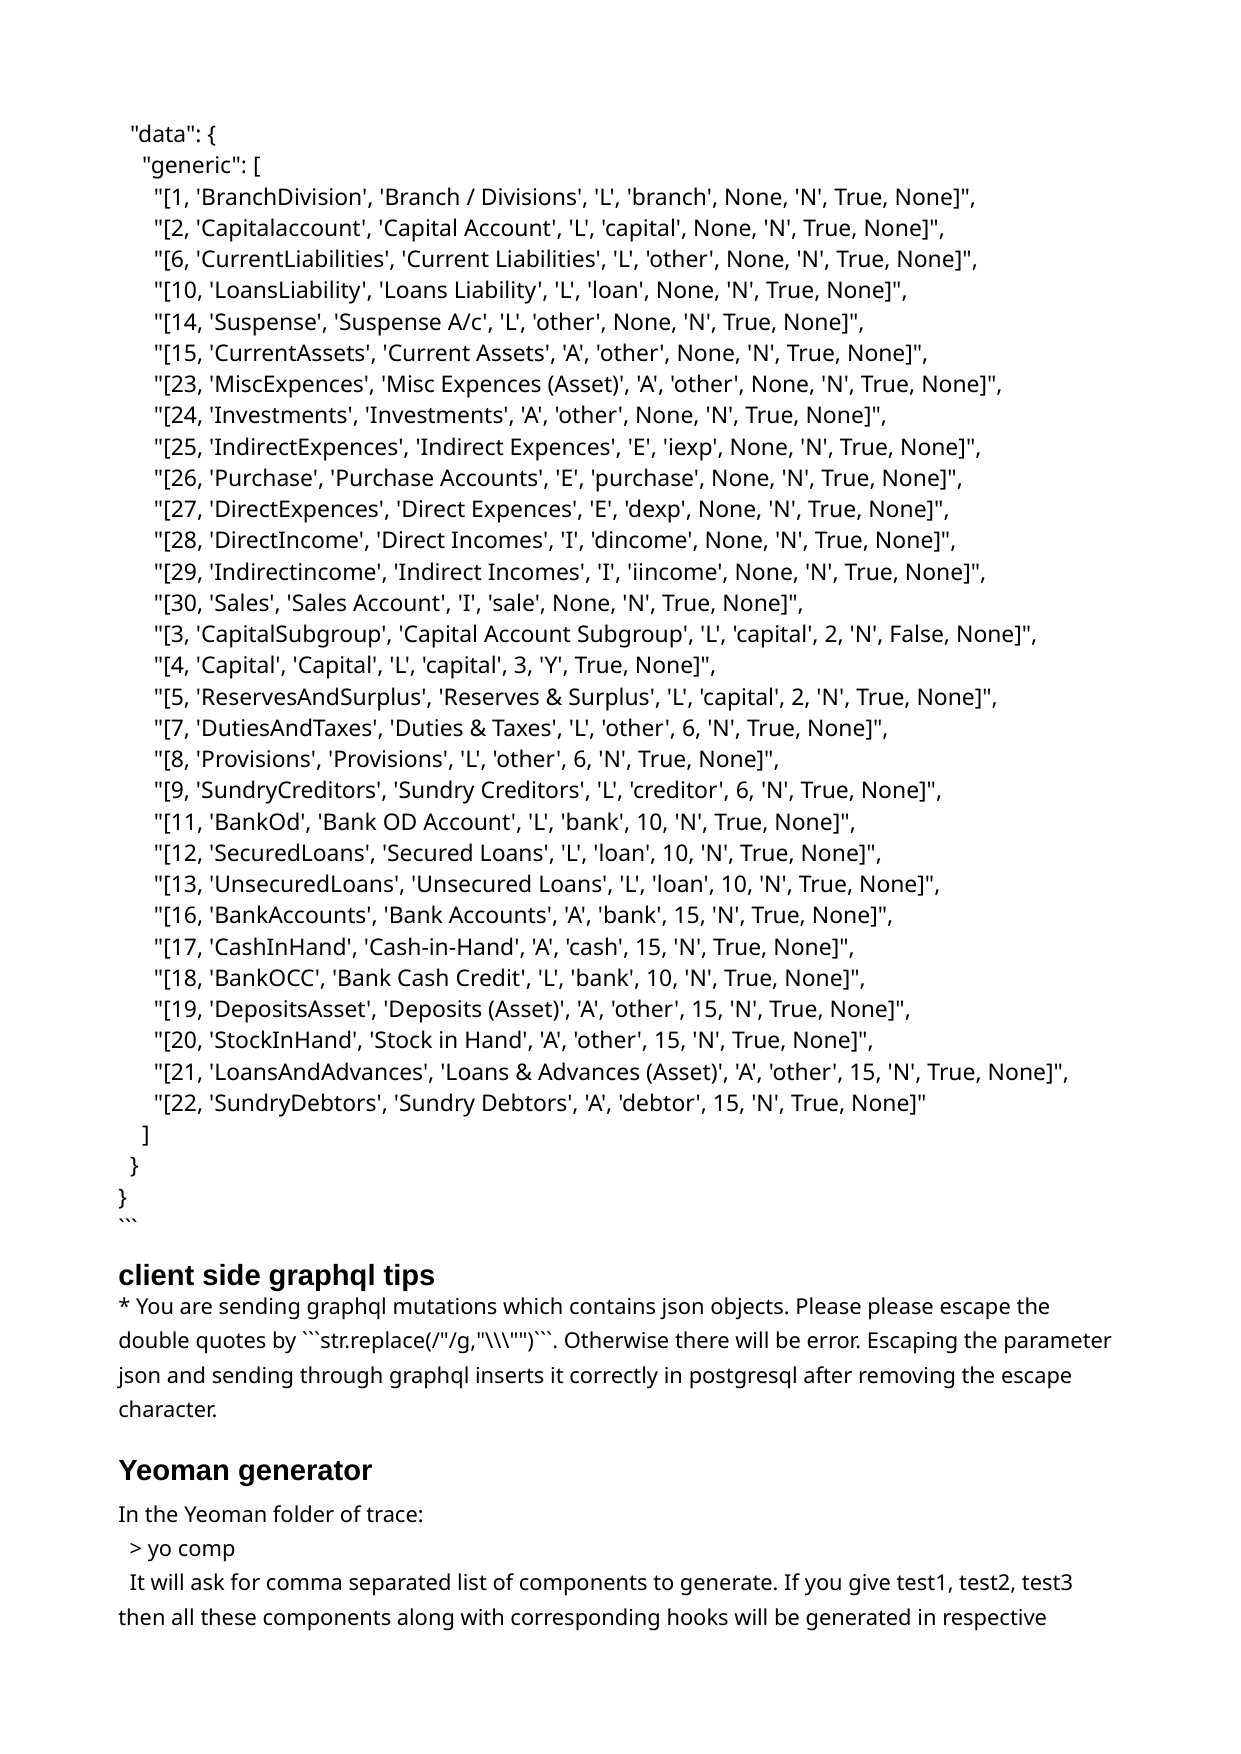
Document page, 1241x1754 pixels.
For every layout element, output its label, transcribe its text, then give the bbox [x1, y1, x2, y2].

text "[16, 'BankAccounts', 'Bank Accounts', 'A', 'bank', 15, 'N', True, None]", [118, 899, 1122, 931]
text "[7, 'DutiesAndTaxes', 'Duties & Taxes', 'L', 'other', 6, 'N', True, None]", [118, 712, 1122, 743]
text In the Yeoman folder of trace: [118, 1499, 1122, 1529]
text "[4, 'Capital', 'Capital', 'L', 'capital', 3, 'Y', True, None]", [118, 649, 1122, 681]
text "[15, 'CurrentAssets', 'Current Assets', 'A', 'other', None, 'N', True, None]", [118, 337, 1122, 368]
text "[6, 'CurrentLiabilities', 'Current Liabilities', 'L', 'other', None, 'N', True, None]", [118, 243, 1122, 274]
text "data": { [118, 118, 1122, 149]
text "[25, 'IndirectExpences', 'Indirect Expences', 'E', 'iexp', None, 'N', True, None]", [118, 431, 1122, 462]
text "[8, 'Provisions', 'Provisions', 'L', 'other', 6, 'N', True, None]", [118, 743, 1122, 774]
text "[12, 'SecuredLoans', 'Secured Loans', 'L', 'loan', 10, 'N', True, None]", [118, 837, 1122, 868]
text "generic": [ [118, 149, 1122, 181]
text "[2, 'Capitalaccount', 'Capital Account', 'L', 'capital', None, 'N', True, None]", [118, 212, 1122, 243]
text "[28, 'DirectIncome', 'Direct Incomes', 'I', 'dincome', None, 'N', True, None]", [118, 524, 1122, 556]
text "[27, 'DirectExpences', 'Direct Expences', 'E', 'dexp', None, 'N', True, None]", [118, 493, 1122, 524]
subtitle Yeoman generator [118, 1453, 1122, 1486]
text "[26, 'Purchase', 'Purchase Accounts', 'E', 'purchase', None, 'N', True, None]", [118, 462, 1122, 493]
text } [118, 1181, 1122, 1212]
text "[21, 'LoansAndAdvances', 'Loans & Advances (Asset)', 'A', 'other', 15, 'N', True, None]", [118, 1056, 1122, 1087]
subtitle client side graphql tips [118, 1258, 1122, 1291]
text "[20, 'StockInHand', 'Stock in Hand', 'A', 'other', 15, 'N', True, None]", [118, 1024, 1122, 1056]
text "[30, 'Sales', 'Sales Account', 'I', 'sale', None, 'N', True, None]", [118, 587, 1122, 618]
text It will ask for comma separated list of components to generate. If you give test1, test2, test3 then all these components along with corresponding hooks will be generated in respective [118, 1567, 1122, 1631]
text "[5, 'ReservesAndSurplus', 'Reserves & Surplus', 'L', 'capital', 2, 'N', True, None]", [118, 681, 1122, 712]
text "[9, 'SundryCreditors', 'Sundry Creditors', 'L', 'creditor', 6, 'N', True, None]", [118, 774, 1122, 806]
text "[29, 'Indirectincome', 'Indirect Incomes', 'I', 'iincome', None, 'N', True, None]", [118, 556, 1122, 587]
text "[1, 'BranchDivision', 'Branch / Divisions', 'L', 'branch', None, 'N', True, None]", [118, 181, 1122, 212]
text "[24, 'Investments', 'Investments', 'A', 'other', None, 'N', True, None]", [118, 399, 1122, 431]
text "[17, 'CashInHand', 'Cash-in-Hand', 'A', 'cash', 15, 'N', True, None]", [118, 931, 1122, 962]
text * You are sending graphql mutations which contains json objects. Please please escape the double quotes by ```str.replace(/"/g,"\\\"")```. Otherwise there will be error. Escaping the parameter json and sending through graphql inserts it correctly in postgresql after removing the escape character. [118, 1291, 1122, 1423]
text "[19, 'DepositsAsset', 'Deposits (Asset)', 'A', 'other', 15, 'N', True, None]", [118, 993, 1122, 1024]
text "[10, 'LoansLiability', 'Loans Liability', 'L', 'loan', None, 'N', True, None]", [118, 274, 1122, 306]
text "[13, 'UnsecuredLoans', 'Unsecured Loans', 'L', 'loan', 10, 'N', True, None]", [118, 868, 1122, 899]
text } [118, 1149, 1122, 1181]
text "[11, 'BankOd', 'Bank OD Account', 'L', 'bank', 10, 'N', True, None]", [118, 806, 1122, 837]
text > yo comp [118, 1533, 1122, 1563]
text "[23, 'MiscExpences', 'Misc Expences (Asset)', 'A', 'other', None, 'N', True, None]", [118, 368, 1122, 399]
text ``` [118, 1212, 1122, 1243]
text "[22, 'SundryDebtors', 'Sundry Debtors', 'A', 'debtor', 15, 'N', True, None]" [118, 1087, 1122, 1118]
text "[14, 'Suspense', 'Suspense A/c', 'L', 'other', None, 'N', True, None]", [118, 306, 1122, 337]
text ] [118, 1118, 1122, 1149]
text "[3, 'CapitalSubgroup', 'Capital Account Subgroup', 'L', 'capital', 2, 'N', False, None]", [118, 618, 1122, 649]
text "[18, 'BankOCC', 'Bank Cash Credit', 'L', 'bank', 10, 'N', True, None]", [118, 962, 1122, 993]
